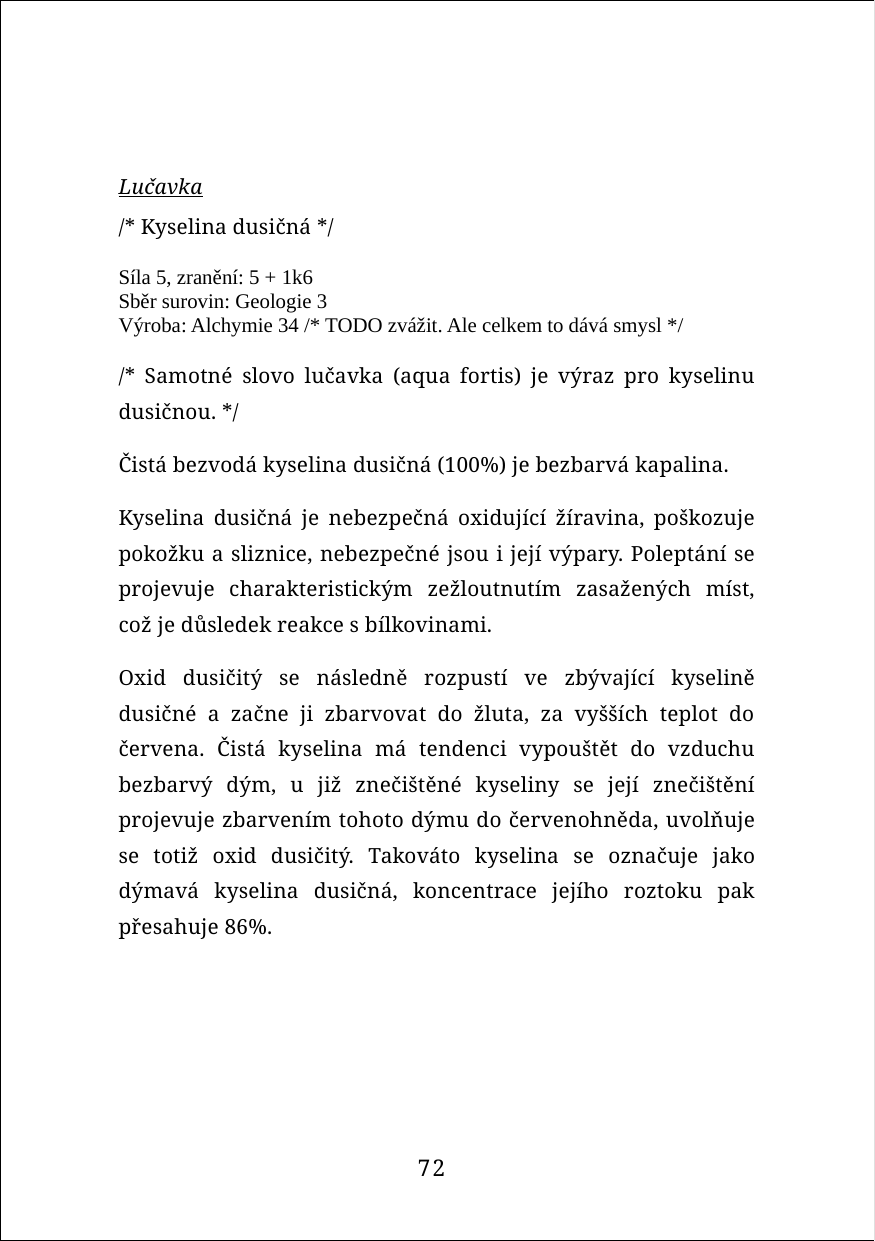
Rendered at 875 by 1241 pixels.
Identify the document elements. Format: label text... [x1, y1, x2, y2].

text Sběr surovin: Geologie 3 [118, 289, 756, 313]
text Síla 5, zranění: 5 + 1k6 [118, 265, 756, 289]
text Výroba: Alchymie 34 /* TODO zvážit. Ale celkem to dává smysl */ [118, 313, 756, 337]
text /* Samotné slovo lučavka (aqua fortis) je výraz pro kyselinu dusičnou. */ [118, 361, 756, 425]
text /* Kyselina dusičná */ [118, 212, 756, 240]
text Oxid dusičitý se následně rozpustí ve zbývající kyselině dusičné a začne ji zbarvovat do žluta, za vyšších teplot do červena. Čistá kyselina má tendenci vypouštět do vzduchu bezbarvý dým, u již znečištěné kyseliny se její znečištění projevuje zbarvením tohoto dýmu do červenohněda, uvolňuje se totiž oxid dusičitý. Takováto kyselina se označuje jako dýmavá kyselina dusičná, koncentrace jejího roztoku pak přesahuje 86%. [118, 663, 756, 940]
text Čistá bezvodá kyselina dusičná (100%) je bezbarvá kapalina. [118, 450, 756, 479]
text Kyselina dusičná je nebezpečná oxidující žíravina, poškozuje pokožku a sliznice, nebezpečné jsou i její výpary. Poleptání se projevuje charakteristickým zežloutnutím zasažených míst, což je důsledek reakce s bílkovinami. [118, 503, 756, 638]
subtitle Lučavka [118, 172, 756, 200]
